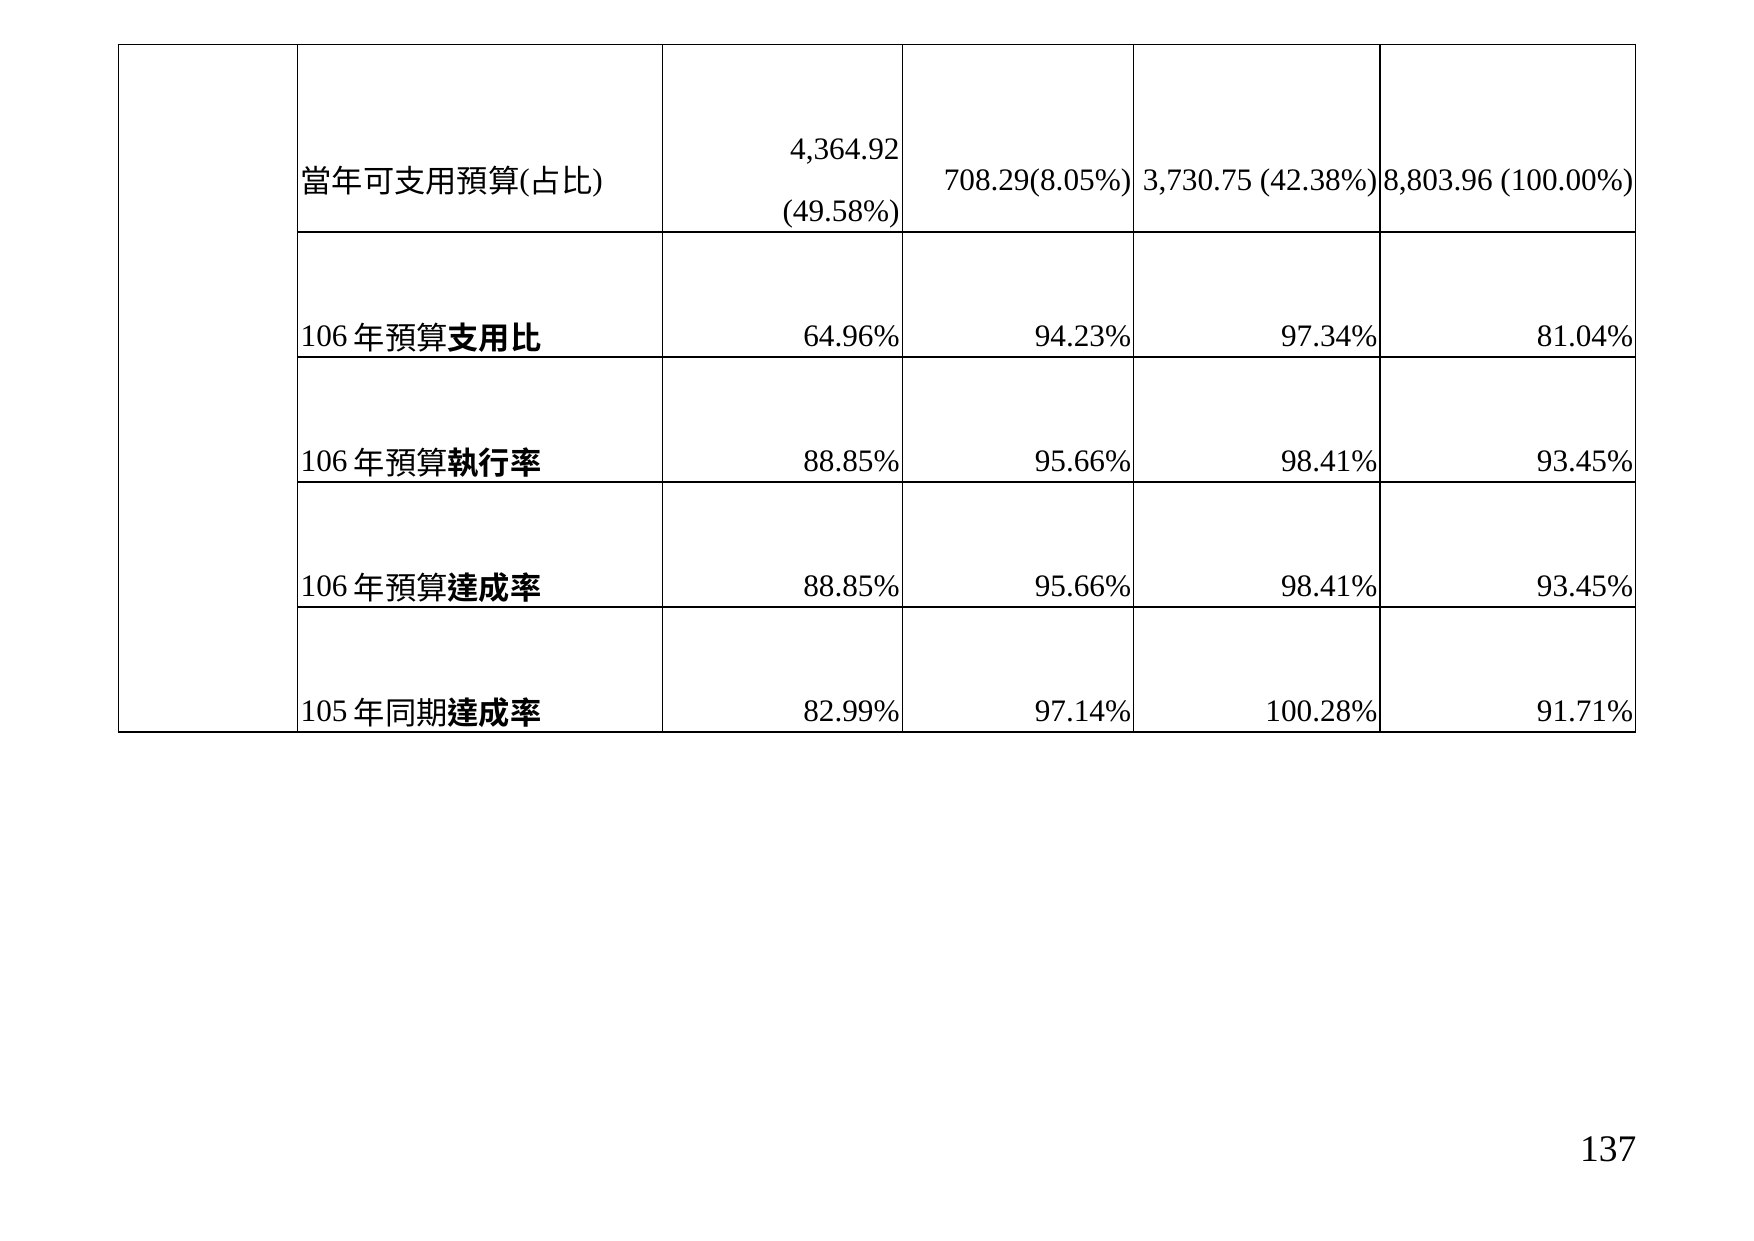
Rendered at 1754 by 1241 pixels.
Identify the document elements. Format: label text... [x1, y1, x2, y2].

table_cell 95.66% [903, 358, 1133, 481]
table_cell 106年預算支用比 [298, 233, 662, 356]
table_cell 95.66% [903, 483, 1133, 606]
table_cell 81.04% [1381, 233, 1635, 356]
table_cell 97.34% [1134, 233, 1379, 356]
table_cell 94.23% [903, 233, 1133, 356]
table_cell 64.96% [663, 233, 902, 356]
table_cell 82.99% [663, 608, 902, 731]
table_cell 98.41% [1134, 358, 1379, 481]
table_cell 8,803.96 (100.00%) [1381, 45, 1635, 231]
table_cell 105年同期達成率 [298, 608, 662, 731]
table_cell [119, 45, 297, 731]
table_cell 708.29(8.05%) [903, 45, 1133, 231]
table_cell 98.41% [1134, 483, 1379, 606]
table_cell 106年預算達成率 [298, 483, 662, 606]
table_cell 88.85% [663, 358, 902, 481]
table_cell 100.28% [1134, 608, 1379, 731]
table_cell 93.45% [1381, 358, 1635, 481]
table_cell 88.85% [663, 483, 902, 606]
table_cell 93.45% [1381, 483, 1635, 606]
table_cell 當年可支用預算(占比) [298, 45, 662, 231]
table_cell 91.71% [1381, 608, 1635, 731]
table_cell 4,364.92 (49.58%) [663, 45, 902, 231]
table_cell 97.14% [903, 608, 1133, 731]
table_cell 106年預算執行率 [298, 358, 662, 481]
table_cell 3,730.75 (42.38%) [1134, 45, 1379, 231]
